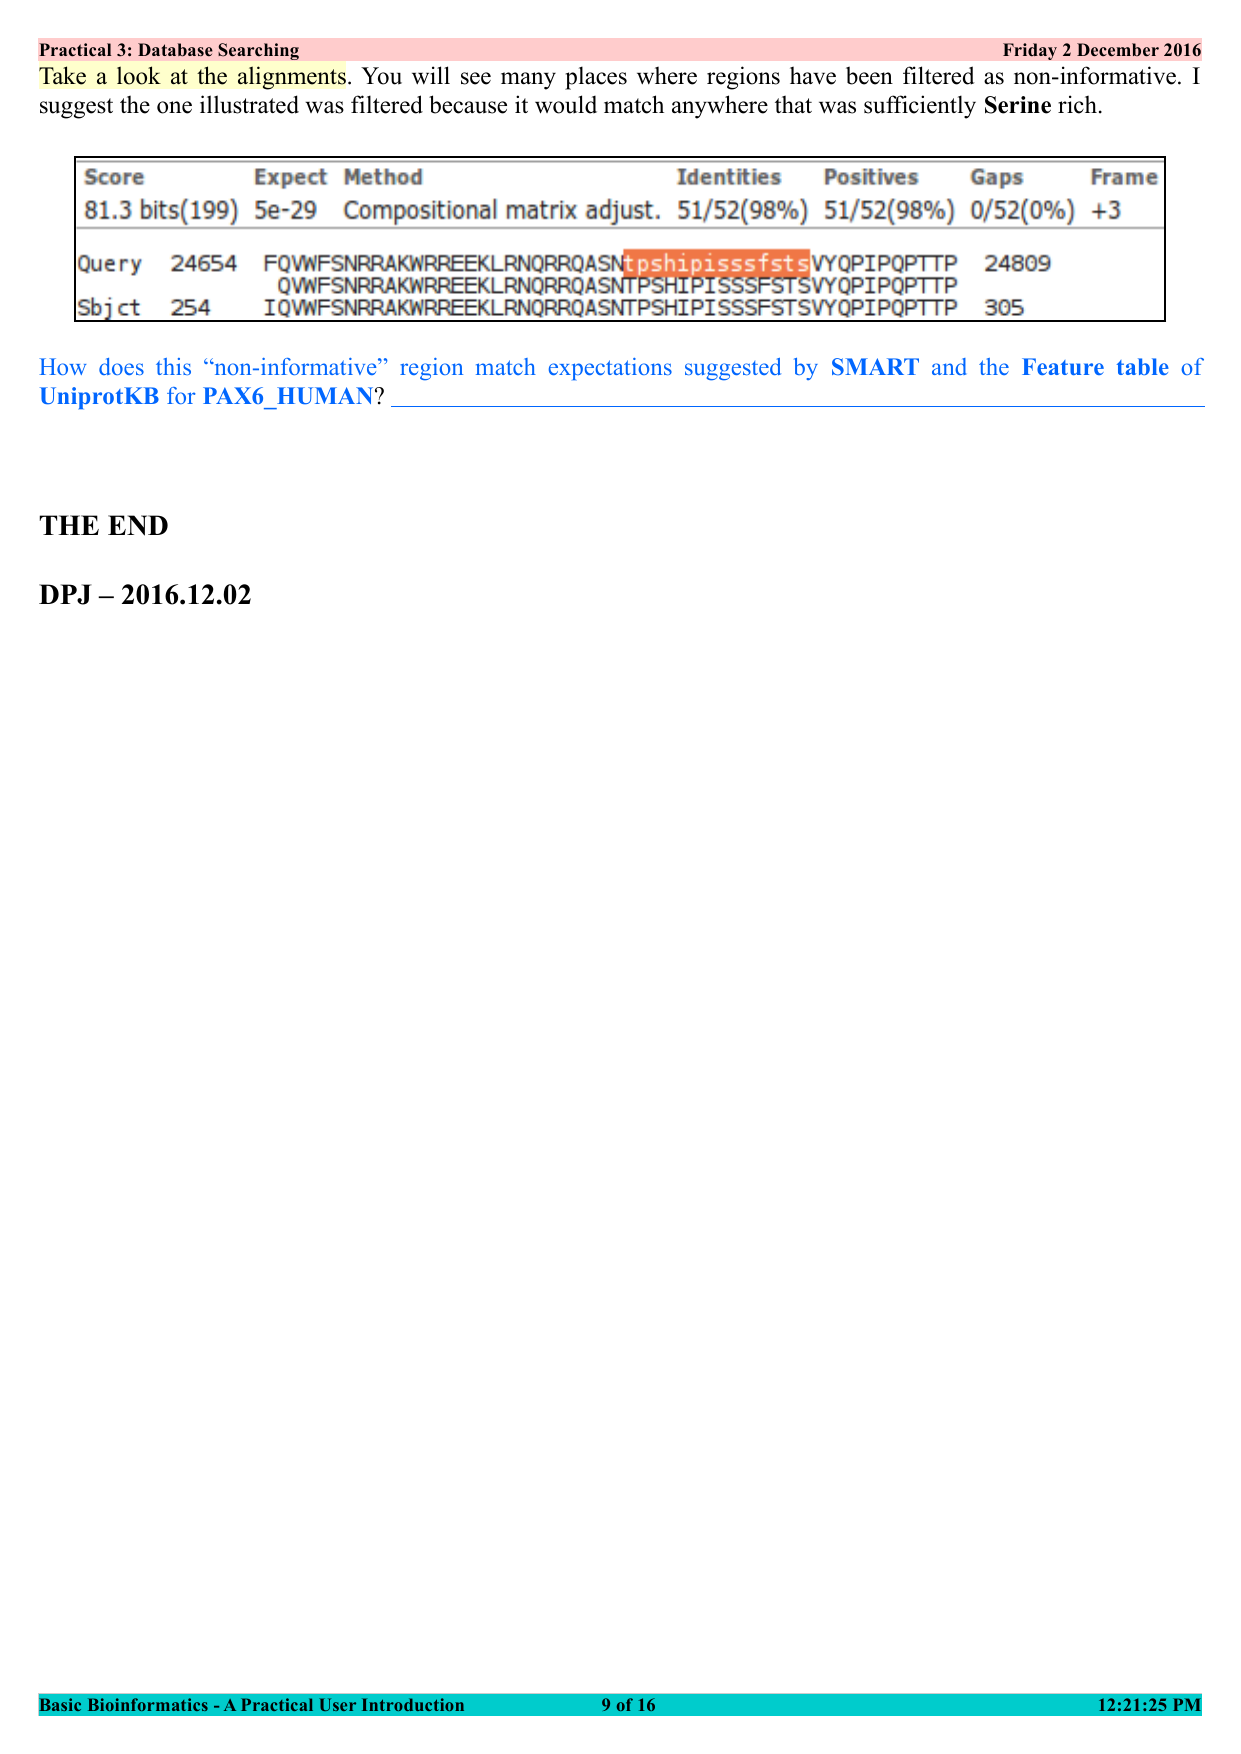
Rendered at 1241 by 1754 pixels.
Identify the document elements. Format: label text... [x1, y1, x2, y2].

text DPJ – 2016.12.02 [38, 577, 1202, 611]
text Take a look at the alignments. You will see many places where regions have been filtered as non-informative. I suggest the one illustrated was filtered because it would match anywhere that was sufficiently Serine rich. [38, 61, 1202, 119]
picture [76, 158, 1164, 320]
text How does this “non-informative” region match expectations suggested by SMART and the Feature table of UniprotKB for PAX6_HUMAN? [38, 148, 1202, 409]
text THE END [38, 508, 1202, 542]
